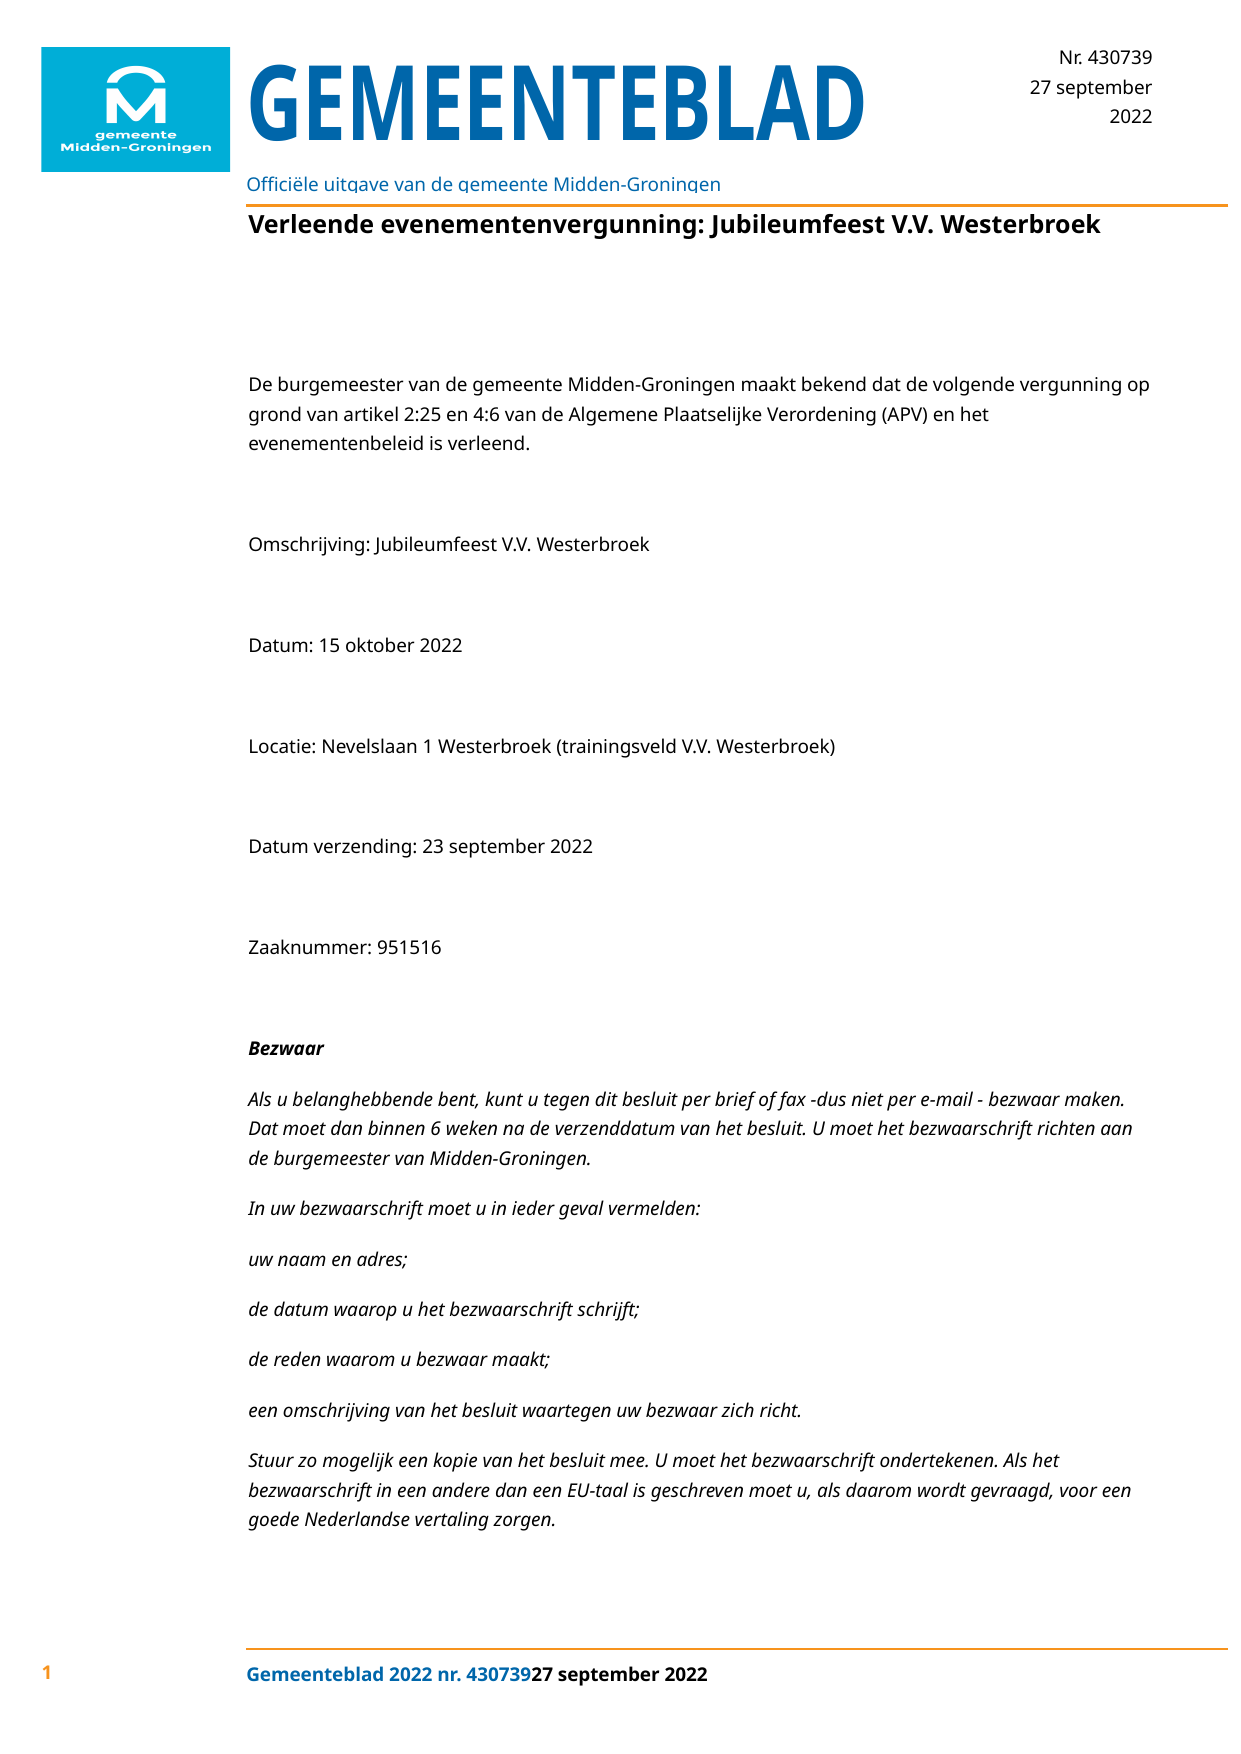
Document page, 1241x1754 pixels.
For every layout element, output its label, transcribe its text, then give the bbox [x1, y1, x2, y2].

picture [184, 146, 190, 153]
text Omschrijving: Jubileumfeest V.V. Westerbroek [248, 531, 1152, 557]
picture [107, 89, 165, 122]
text de datum waarop u het bezwaarschrift schrijft; [248, 1296, 1152, 1322]
text Verleende evenementenvergunning: Jubileumfeest V.V. Westerbroek [248, 207, 1152, 241]
text Bezwaar [248, 1035, 1152, 1061]
text Als u belanghebbende bent, kunt u tegen dit besluit per brief of fax -dus niet per e-mail - bezwaar maken. Dat moet dan binnen 6 weken na de verzenddatum van het besluit. U moet het bezwaarschrift richten aan de burgemeester van Midden-Groningen. [248, 1086, 1152, 1171]
text Datum verzending: 23 september 2022 [248, 834, 1152, 859]
text uw naam en adres; [248, 1246, 1152, 1271]
text In uw bezwaarschrift moet u in ieder geval vermelden: [248, 1195, 1152, 1221]
picture [108, 66, 164, 82]
text De burgemeester van de gemeente Midden-Groningen maakt bekend dat de volgende vergunning op grond van artikel 2:25 en 4:6 van de Algemene Plaatselijke Verordening (APV) en het evenementenbeleid is verleend. [248, 371, 1152, 456]
text een omschrijving van het besluit waartegen uw bezwaar zich richt. [248, 1397, 1152, 1423]
text de reden waarom u bezwaar maakt; [248, 1347, 1152, 1372]
text Locatie: Nevelslaan 1 Westerbroek (trainingsveld V.V. Westerbroek) [248, 733, 1152, 758]
text Datum: 15 oktober 2022 [248, 632, 1152, 658]
text Zaaknummer: 951516 [248, 934, 1152, 960]
text Stuur zo mogelijk een kopie van het besluit mee. U moet het bezwaarschrift ondertekenen. Als het bezwaarschrift in een andere dan een EU-taal is geschreven moet u, als daarom wordt gevraagd, voor een goede Nederlandse vertaling zorgen. [248, 1447, 1152, 1532]
